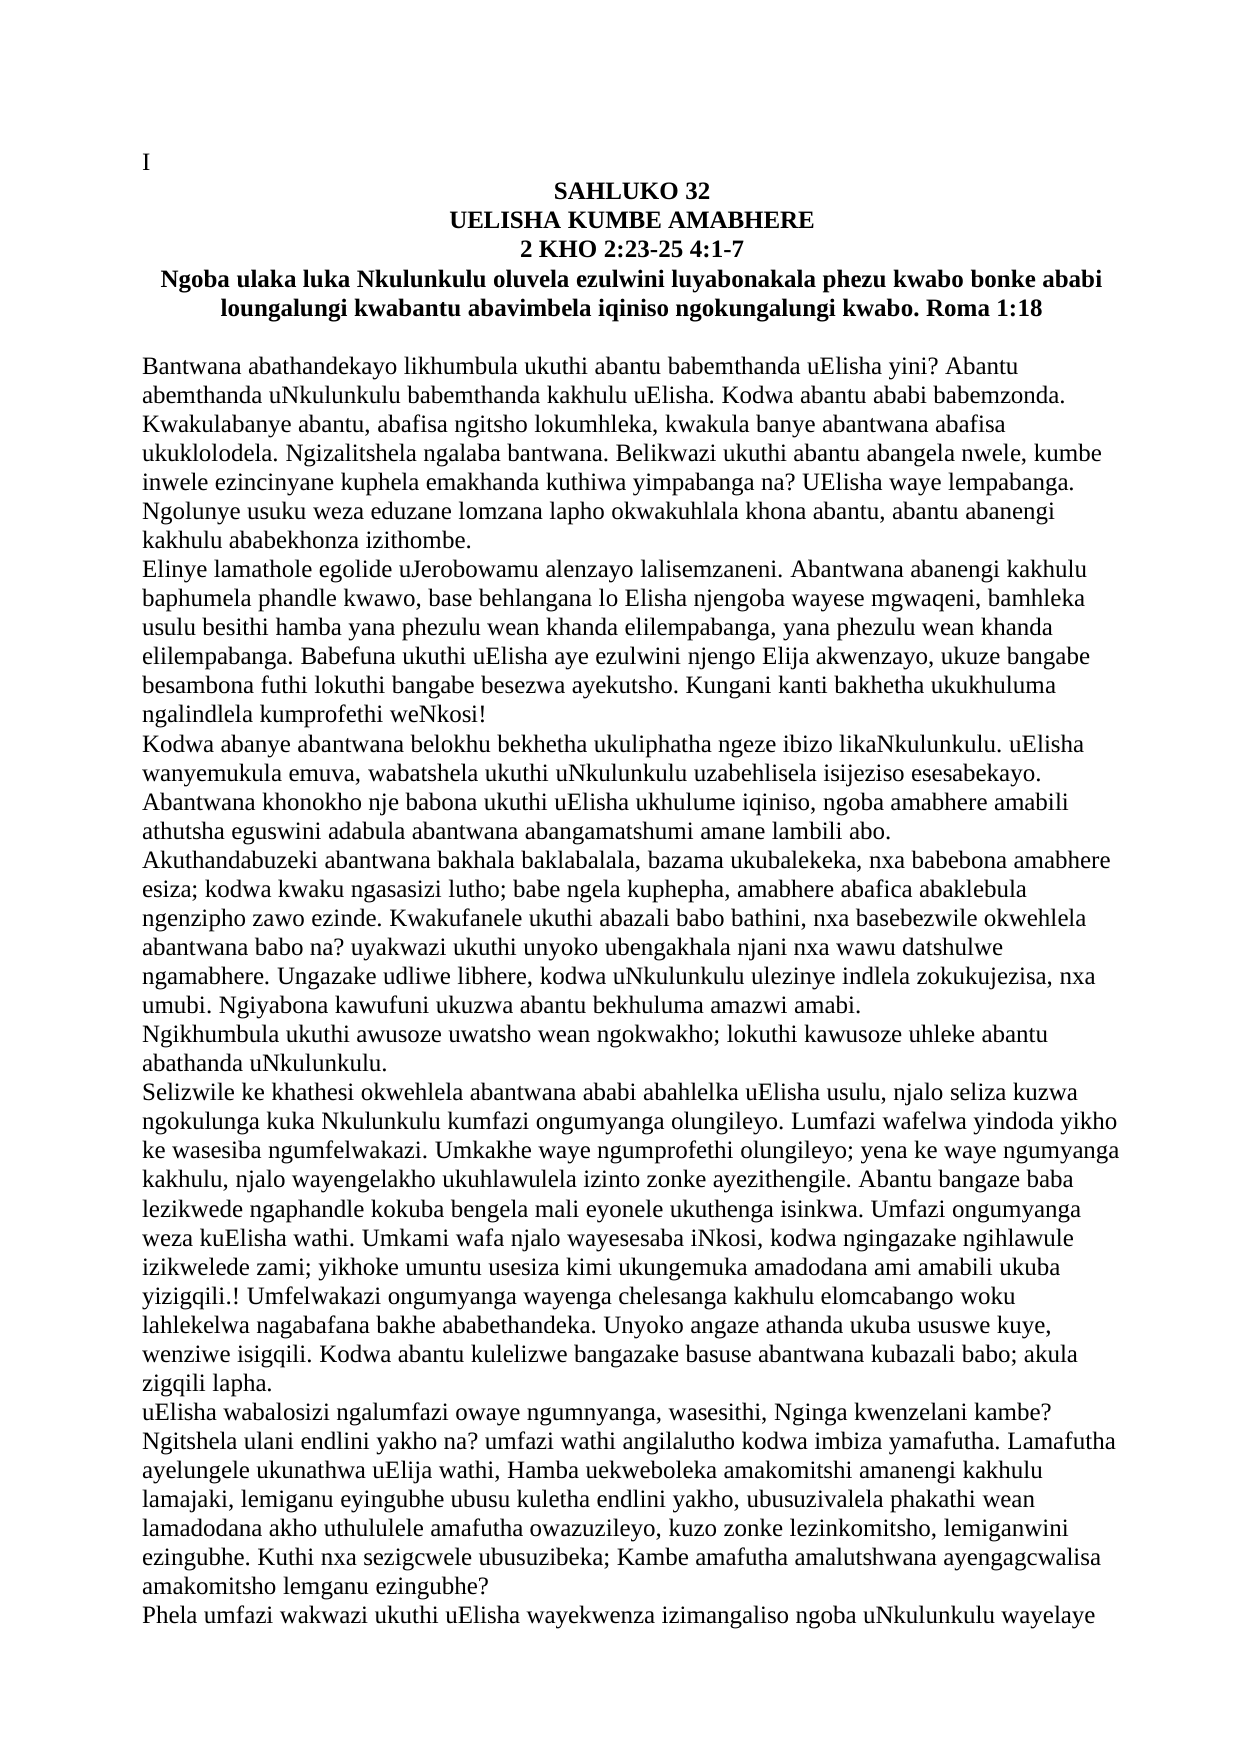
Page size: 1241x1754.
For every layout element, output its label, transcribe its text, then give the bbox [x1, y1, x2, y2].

text SAHLUKO 32 [142, 176, 1122, 205]
text Bantwana abathandekayo likhumbula ukuthi abantu babemthanda uElisha yini? Abantu abemthanda uNkulunkulu babemthanda kakhulu uElisha. Kodwa abantu ababi babemzonda. Kwakulabanye abantu, abafisa ngitsho lokumhleka, kwakula banye abantwana abafisa ukuklolodela. Ngizalitshela ngalaba bantwana. Belikwazi ukuthi abantu abangela nwele, kumbe inwele ezincinyane kuphela emakhanda kuthiwa yimpabanga na? UElisha waye lempabanga. Ngolunye usuku weza eduzane lomzana lapho okwakuhlala khona abantu, abantu abanengi kakhulu ababekhonza izithombe. [142, 351, 1122, 554]
text Elinye lamathole egolide uJerobowamu alenzayo lalisemzaneni. Abantwana abanengi kakhulu baphumela phandle kwawo, base behlangana lo Elisha njengoba wayese mgwaqeni, bamhleka usulu besithi hamba yana phezulu wean khanda elilempabanga, yana phezulu wean khanda elilempabanga. Babefuna ukuthi uElisha aye ezulwini njengo Elija akwenzayo, ukuze bangabe besambona futhi lokuthi bangabe besezwa ayekutsho. Kungani kanti bakhetha ukukhuluma ngalindlela kumprofethi weNkosi! [142, 554, 1122, 728]
text UELISHA KUMBE AMABHERE [142, 205, 1122, 234]
text uElisha wabalosizi ngalumfazi owaye ngumnyanga, wasesithi, Nginga kwenzelani kambe? Ngitshela ulani endlini yakho na? umfazi wathi angilalutho kodwa imbiza yamafutha. Lamafutha ayelungele ukunathwa uElija wathi, Hamba uekweboleka amakomitshi amanengi kakhulu lamajaki, lemiganu eyingubhe ubusu kuletha endlini yakho, ubusuzivalela phakathi wean lamadodana akho uthululele amafutha owazuzileyo, kuzo zonke lezinkomitsho, lemiganwini ezingubhe. Kuthi nxa sezigcwele ubusuzibeka; Kambe amafutha amalutshwana ayengagcwalisa amakomitsho lemganu ezingubhe? [142, 1397, 1122, 1600]
text Selizwile ke khathesi okwehlela abantwana ababi abahlelka uElisha usulu, njalo seliza kuzwa ngokulunga kuka Nkulunkulu kumfazi ongumyanga olungileyo. Lumfazi wafelwa yindoda yikho ke wasesiba ngumfelwakazi. Umkakhe waye ngumprofethi olungileyo; yena ke waye ngumyanga kakhulu, njalo wayengelakho ukuhlawulela izinto zonke ayezithengile. Abantu bangaze baba lezikwede ngaphandle kokuba bengela mali eyonele ukuthenga isinkwa. Umfazi ongumyanga weza kuElisha wathi. Umkami wafa njalo wayesesaba iNkosi, kodwa ngingazake ngihlawule izikwelede zami; yikhoke umuntu usesiza kimi ukungemuka amadodana ami amabili ukuba yizigqili.! Umfelwakazi ongumyanga wayenga chelesanga kakhulu elomcabango woku lahlekelwa nagabafana bakhe ababethandeka. Unyoko angaze athanda ukuba ususwe kuye, wenziwe isigqili. Kodwa abantu kulelizwe bangazake basuse abantwana kubazali babo; akula zigqili lapha. [142, 1077, 1122, 1397]
text I [142, 147, 1122, 176]
text Ngikhumbula ukuthi awusoze uwatsho wean ngokwakho; lokuthi kawusoze uhleke abantu abathanda uNkulunkulu. [142, 1019, 1122, 1077]
text Ngoba ulaka luka Nkulunkulu oluvela ezulwini luyabonakala phezu kwabo bonke ababi loungalungi kwabantu abavimbela iqiniso ngokungalungi kwabo. Roma 1:18 [142, 263, 1122, 322]
text Akuthandabuzeki abantwana bakhala baklabalala, bazama ukubalekeka, nxa babebona amabhere esiza; kodwa kwaku ngasasizi lutho; babe ngela kuphepha, amabhere abafica abaklebula ngenzipho zawo ezinde. Kwakufanele ukuthi abazali babo bathini, nxa basebezwile okwehlela abantwana babo na? uyakwazi ukuthi unyoko ubengakhala njani nxa wawu datshulwe ngamabhere. Ungazake udliwe libhere, kodwa uNkulunkulu ulezinye indlela zokukujezisa, nxa umubi. Ngiyabona kawufuni ukuzwa abantu bekhuluma amazwi amabi. [142, 845, 1122, 1019]
text Phela umfazi wakwazi ukuthi uElisha wayekwenza izimangaliso ngoba uNkulunkulu wayelaye [142, 1600, 1122, 1629]
text Kodwa abanye abantwana belokhu bekhetha ukuliphatha ngeze ibizo likaNkulunkulu. uElisha wanyemukula emuva, wabatshela ukuthi uNkulunkulu uzabehlisela isijeziso esesabekayo. Abantwana khonokho nje babona ukuthi uElisha ukhulume iqiniso, ngoba amabhere amabili athutsha eguswini adabula abantwana abangamatshumi amane lambili abo. [142, 728, 1122, 845]
text 2 KHO 2:23-25 4:1-7 [142, 234, 1122, 263]
